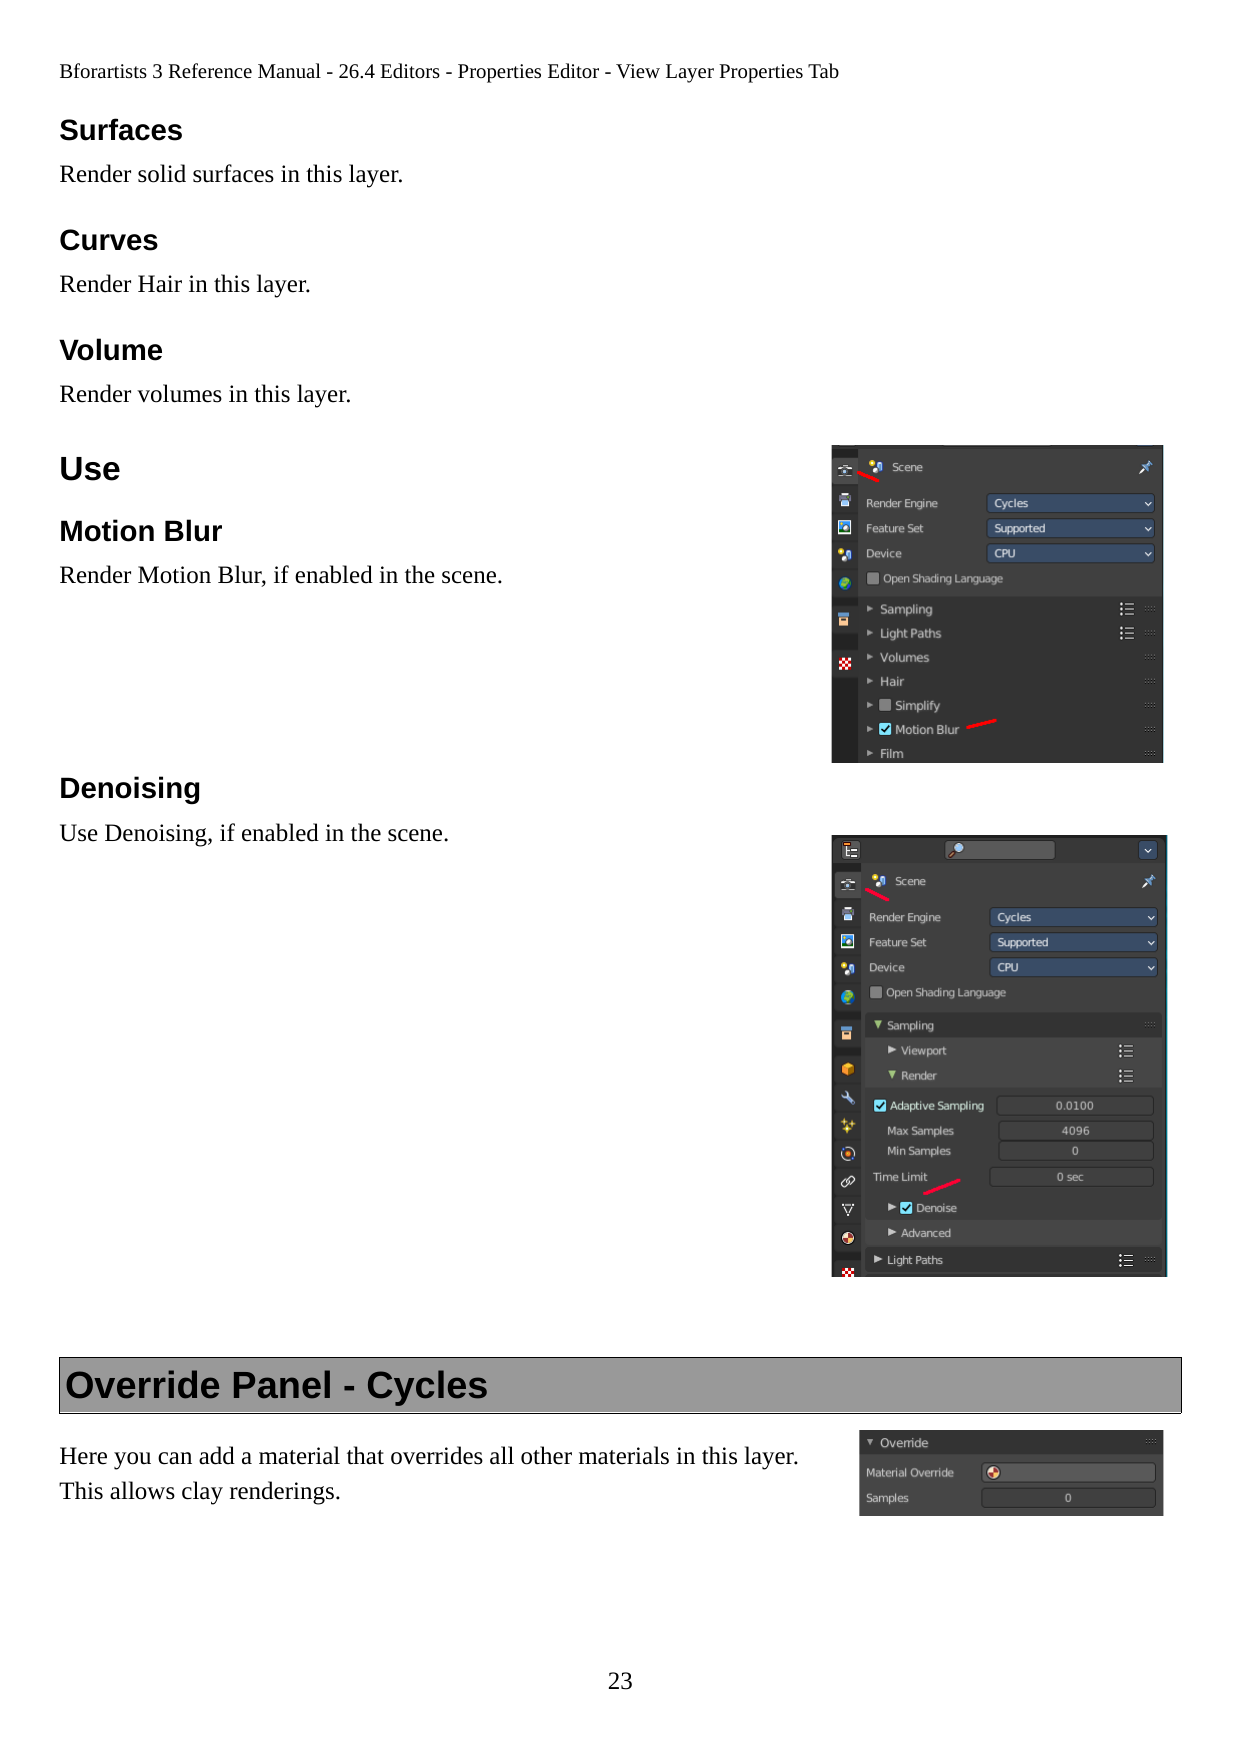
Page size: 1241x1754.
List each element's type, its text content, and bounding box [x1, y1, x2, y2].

subtitle Use [59, 448, 831, 487]
subtitle [1164, 448, 1181, 487]
text Render volumes in this layer. [59, 379, 1181, 407]
picture [831, 445, 1164, 763]
subtitle Surfaces [59, 113, 1181, 146]
subtitle Denoising [59, 771, 1181, 805]
text Render Hair in this layer. [59, 269, 1181, 297]
text Here you can add a material that overrides all other materials in this layer. This allows clay renderings. [59, 1441, 859, 1504]
subtitle Volume [59, 332, 1181, 366]
text Render Motion Blur, if enabled in the scene. [59, 561, 831, 589]
table_header Override Panel - Cycles [60, 1358, 1181, 1412]
subtitle Curves [59, 222, 1181, 256]
text Render solid surfaces in this layer. [59, 159, 1181, 188]
picture [831, 835, 1168, 1277]
picture [859, 1430, 1164, 1516]
subtitle [1164, 514, 1181, 548]
text Use Denoising, if enabled in the scene. [59, 818, 1181, 846]
subtitle Motion Blur [59, 514, 831, 548]
